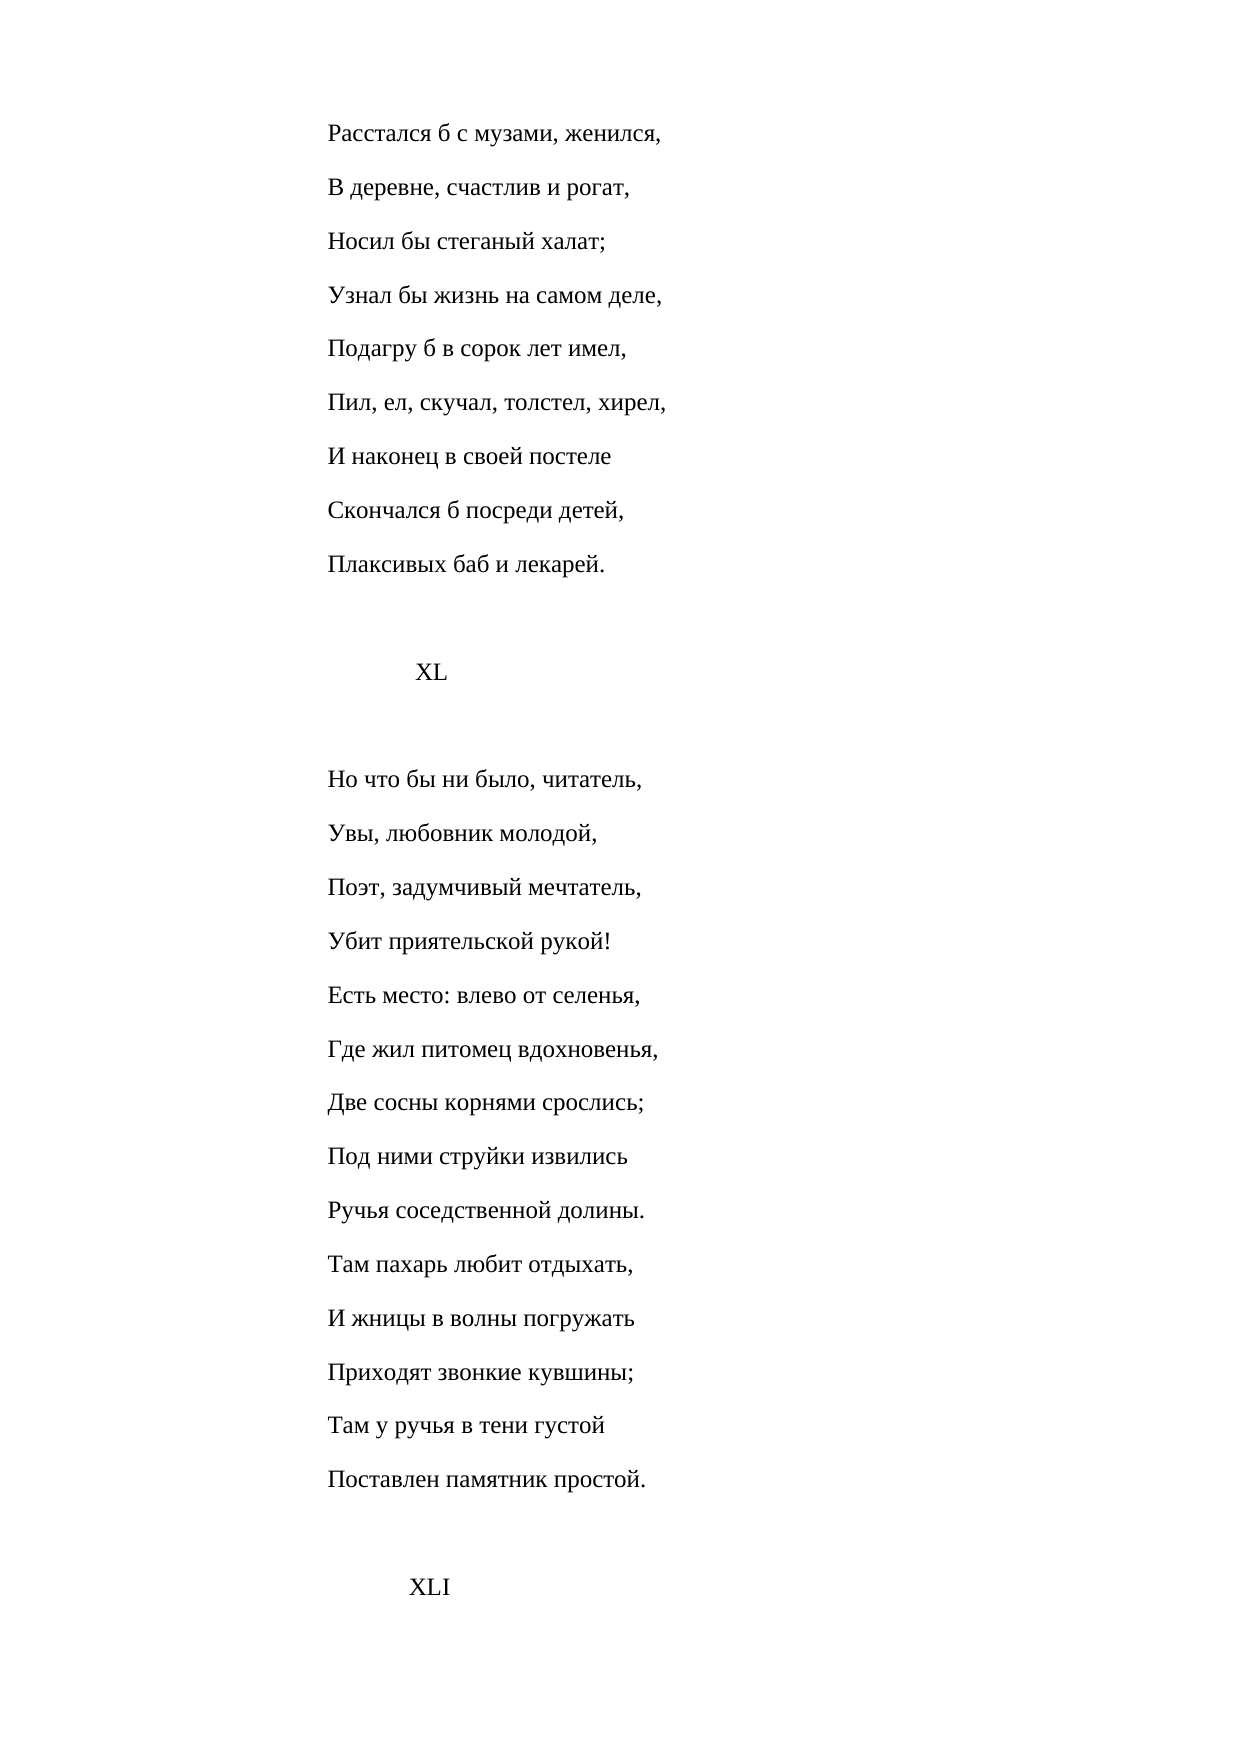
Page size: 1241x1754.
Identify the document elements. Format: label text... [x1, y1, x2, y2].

text Есть место: влево от селенья, [177, 980, 1152, 1008]
text Ручья соседственной долины. [177, 1195, 1152, 1224]
text Узнал бы жизнь на самом деле, [177, 280, 1152, 308]
text Пил, ел, скучал, толстел, хирел, [177, 387, 1152, 416]
text Там пахарь любит отдыхать, [177, 1249, 1152, 1278]
text Под ними струйки извились [177, 1141, 1152, 1170]
text XL [177, 657, 1152, 685]
text Носил бы стеганый халат; [177, 226, 1152, 254]
text В деревне, счастлив и рогат, [177, 172, 1152, 201]
text И наконец в своей постеле [177, 441, 1152, 470]
text Скончался б посреди детей, [177, 495, 1152, 524]
text Но что бы ни было, читатель, [177, 764, 1152, 793]
text Там у ручья в тени густой [177, 1411, 1152, 1439]
text Убит приятельской рукой! [177, 926, 1152, 955]
text XLI [177, 1572, 1152, 1601]
text Увы, любовник молодой, [177, 818, 1152, 847]
text Приходят звонкие кувшины; [177, 1357, 1152, 1386]
text Расстался б с музами, женился, [177, 118, 1152, 147]
text Поэт, задумчивый мечтатель, [177, 872, 1152, 901]
text Две сосны корнями срослись; [177, 1087, 1152, 1116]
text Поставлен памятник простой. [177, 1464, 1152, 1493]
text Где жил питомец вдохновенья, [177, 1034, 1152, 1062]
text И жницы в волны погружать [177, 1303, 1152, 1332]
text Подагру б в сорок лет имел, [177, 333, 1152, 362]
text Плаксивых баб и лекарей. [177, 549, 1152, 578]
